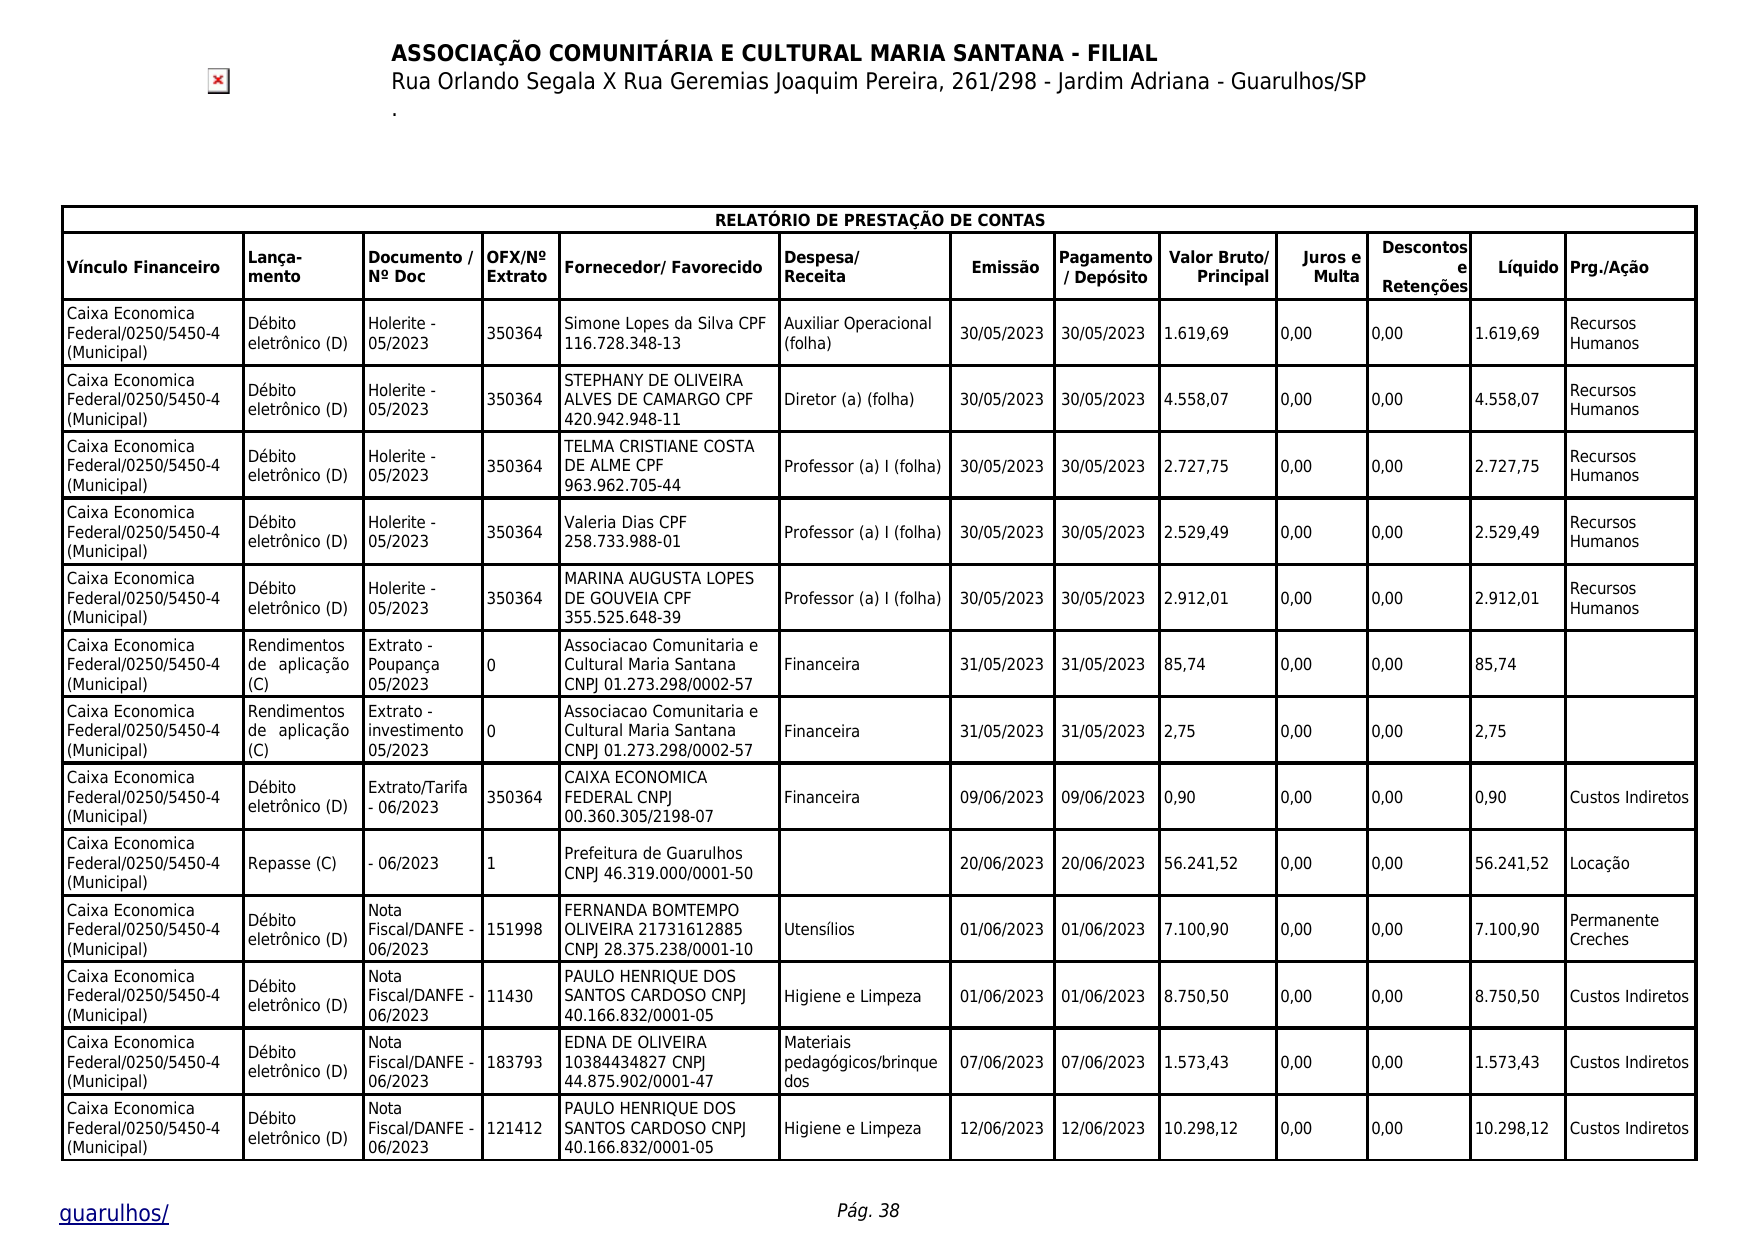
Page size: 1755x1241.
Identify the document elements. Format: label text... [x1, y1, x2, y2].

table_cell PAULO HENRIQUE DOS SANTOS CARDOSO CNPJ 40.166.832/0001-05 [561, 963, 778, 1026]
table_cell 0,00 [1278, 963, 1366, 1026]
table_cell 4.558,07 [1472, 367, 1564, 430]
table_cell Professor (a) I (folha) [781, 500, 949, 563]
table_cell Débito eletrônico (D) [245, 1096, 362, 1159]
table_cell Vínculo Financeiro [64, 234, 242, 298]
table_cell 0,00 [1278, 301, 1366, 364]
table_cell 30/05/2023 [952, 566, 1053, 629]
table_cell Recursos Humanos [1567, 301, 1694, 364]
table_cell Nota Fiscal/DANFE - 06/2023 [365, 1096, 481, 1159]
table_cell Holerite - 05/2023 [365, 301, 481, 364]
table_cell 8.750,50 [1161, 963, 1275, 1026]
table_cell 0,00 [1369, 963, 1469, 1026]
table_cell Caixa Economica Federal/0250/5450-4 (Municipal) [64, 367, 242, 430]
table_cell 85,74 [1472, 632, 1564, 695]
table_cell Juros e Multa [1278, 234, 1366, 298]
table_cell 350364 [484, 765, 558, 828]
table_cell 0,00 [1278, 367, 1366, 430]
table_cell PAULO HENRIQUE DOS SANTOS CARDOSO CNPJ 40.166.832/0001-05 [561, 1096, 778, 1159]
table_cell 01/06/2023 [1056, 963, 1158, 1026]
table_cell Financeira [781, 632, 949, 695]
table_cell Recursos Humanos [1567, 566, 1694, 629]
table_cell Débito eletrônico (D) [245, 500, 362, 563]
table_cell 30/05/2023 [952, 433, 1053, 496]
table_cell 85,74 [1161, 632, 1275, 695]
table_cell 350364 [484, 301, 558, 364]
table_cell Materiais pedagógicos/brinque dos [781, 1030, 949, 1093]
table_cell Despesa/ Receita [781, 234, 949, 298]
table_cell 0,00 [1278, 1030, 1366, 1093]
table_cell Professor (a) I (folha) [781, 566, 949, 629]
table_cell 30/05/2023 [1056, 433, 1158, 496]
table_cell Custos Indiretos [1567, 765, 1694, 828]
table_cell 0,00 [1369, 500, 1469, 563]
table_cell Líquido [1472, 234, 1564, 298]
table_cell Prefeitura de Guarulhos CNPJ 46.319.000/0001-50 [561, 831, 778, 894]
table_cell 30/05/2023 [952, 500, 1053, 563]
table_cell 0,00 [1278, 433, 1366, 496]
table_cell Associacao Comunitaria e Cultural Maria Santana CNPJ 01.273.298/0002-57 [561, 632, 778, 695]
table_cell Emissão [952, 234, 1053, 298]
table_cell Valeria Dias CPF 258.733.988-01 [561, 500, 778, 563]
table_cell 0 [484, 632, 558, 695]
table_cell 0,90 [1161, 765, 1275, 828]
table_cell 0,00 [1369, 897, 1469, 960]
table_cell 31/05/2023 [1056, 698, 1158, 761]
table_cell 350364 [484, 500, 558, 563]
table_cell 0,00 [1369, 367, 1469, 430]
table_cell STEPHANY DE OLIVEIRA ALVES DE CAMARGO CPF 420.942.948-11 [561, 367, 778, 430]
table_cell 183793 [484, 1030, 558, 1093]
table_cell Débito eletrônico (D) [245, 897, 362, 960]
table_cell Descontos e Retenções [1369, 234, 1469, 298]
table_header RELATÓRIO DE PRESTAÇÃO DE CONTAS [64, 208, 1694, 231]
table_cell Holerite - 05/2023 [365, 500, 481, 563]
table_cell Rendimentos de aplicação (C) [245, 698, 362, 761]
table_cell Lança- mento [245, 234, 362, 298]
table_cell Repasse (C) [245, 831, 362, 894]
table_cell Débito eletrônico (D) [245, 301, 362, 364]
table_cell Débito eletrônico (D) [245, 433, 362, 496]
table_cell MARINA AUGUSTA LOPES DE GOUVEIA CPF 355.525.648-39 [561, 566, 778, 629]
table_cell 30/05/2023 [1056, 566, 1158, 629]
table_cell 12/06/2023 [952, 1096, 1053, 1159]
table_cell Caixa Economica Federal/0250/5450-4 (Municipal) [64, 1030, 242, 1093]
table_cell Caixa Economica Federal/0250/5450-4 (Municipal) [64, 301, 242, 364]
table_cell 0,00 [1278, 698, 1366, 761]
table_cell Pagamento / Depósito [1056, 234, 1158, 298]
table_cell Caixa Economica Federal/0250/5450-4 (Municipal) [64, 765, 242, 828]
table_cell Simone Lopes da Silva CPF 116.728.348-13 [561, 301, 778, 364]
table_cell Débito eletrônico (D) [245, 367, 362, 430]
table_cell 0,00 [1278, 632, 1366, 695]
table_cell 350364 [484, 566, 558, 629]
table_cell Documento / Nº Doc [365, 234, 481, 298]
table_cell 20/06/2023 [952, 831, 1053, 894]
table_cell 56.241,52 [1161, 831, 1275, 894]
table_cell 7.100,90 [1161, 897, 1275, 960]
table_cell Caixa Economica Federal/0250/5450-4 (Municipal) [64, 433, 242, 496]
table_cell 8.750,50 [1472, 963, 1564, 1026]
table_cell OFX/Nº Extrato [484, 234, 558, 298]
table_cell Auxiliar Operacional (folha) [781, 301, 949, 364]
table_cell Caixa Economica Federal/0250/5450-4 (Municipal) [64, 632, 242, 695]
table_cell 2.529,49 [1472, 500, 1564, 563]
table_cell Locação [1567, 831, 1694, 894]
table_cell Extrato - Poupança 05/2023 [365, 632, 481, 695]
table_cell Fornecedor/ Favorecido [561, 234, 778, 298]
table_cell Associacao Comunitaria e Cultural Maria Santana CNPJ 01.273.298/0002-57 [561, 698, 778, 761]
table_cell 09/06/2023 [952, 765, 1053, 828]
table_cell 0,00 [1369, 698, 1469, 761]
table_cell 2,75 [1161, 698, 1275, 761]
table_cell Custos Indiretos [1567, 1030, 1694, 1093]
table_cell 151998 [484, 897, 558, 960]
table_cell 30/05/2023 [952, 367, 1053, 430]
table_cell Caixa Economica Federal/0250/5450-4 (Municipal) [64, 698, 242, 761]
table_cell Holerite - 05/2023 [365, 433, 481, 496]
table_cell 2.727,75 [1472, 433, 1564, 496]
table_cell 01/06/2023 [1056, 897, 1158, 960]
table_cell 1 [484, 831, 558, 894]
table_cell 31/05/2023 [952, 698, 1053, 761]
table_cell 01/06/2023 [952, 897, 1053, 960]
table_cell 1.619,69 [1472, 301, 1564, 364]
table_cell 0,00 [1369, 433, 1469, 496]
table_cell Professor (a) I (folha) [781, 433, 949, 496]
table_cell Débito eletrônico (D) [245, 963, 362, 1026]
table_cell 0,00 [1278, 566, 1366, 629]
table_cell 07/06/2023 [952, 1030, 1053, 1093]
table_cell 0,00 [1369, 632, 1469, 695]
table_cell 2,75 [1472, 698, 1564, 761]
table_cell 4.558,07 [1161, 367, 1275, 430]
table_cell 0,00 [1369, 765, 1469, 828]
table_cell Holerite - 05/2023 [365, 367, 481, 430]
table_cell Diretor (a) (folha) [781, 367, 949, 430]
table_cell 0,00 [1369, 566, 1469, 629]
table_cell Valor Bruto/ Principal [1161, 234, 1275, 298]
table_cell Holerite - 05/2023 [365, 566, 481, 629]
table_cell 1.573,43 [1472, 1030, 1564, 1093]
table_cell 0,00 [1369, 301, 1469, 364]
table_cell Caixa Economica Federal/0250/5450-4 (Municipal) [64, 500, 242, 563]
table_cell 07/06/2023 [1056, 1030, 1158, 1093]
table_cell 56.241,52 [1472, 831, 1564, 894]
table_cell 121412 [484, 1096, 558, 1159]
table_cell 30/05/2023 [952, 301, 1053, 364]
table_cell Permanente Creches [1567, 897, 1694, 960]
table_cell Caixa Economica Federal/0250/5450-4 (Municipal) [64, 897, 242, 960]
table_cell Extrato/Tarifa - 06/2023 [365, 765, 481, 828]
table_cell Higiene e Limpeza [781, 963, 949, 1026]
table_cell [1567, 698, 1694, 761]
table_cell Débito eletrônico (D) [245, 1030, 362, 1093]
table_cell 10.298,12 [1161, 1096, 1275, 1159]
table_cell 30/05/2023 [1056, 301, 1158, 364]
table_cell 0 [484, 698, 558, 761]
table_cell 0,00 [1369, 1030, 1469, 1093]
table_cell Prg./Ação [1567, 234, 1694, 298]
table_cell 0,00 [1278, 897, 1366, 960]
table_cell 0,00 [1278, 1096, 1366, 1159]
table_cell 2.912,01 [1472, 566, 1564, 629]
table_cell 0,00 [1278, 831, 1366, 894]
table_cell Rendimentos de aplicação (C) [245, 632, 362, 695]
table_cell 09/06/2023 [1056, 765, 1158, 828]
table_cell 0,90 [1472, 765, 1564, 828]
table_cell 31/05/2023 [1056, 632, 1158, 695]
table_cell Débito eletrônico (D) [245, 765, 362, 828]
table_cell 0,00 [1278, 500, 1366, 563]
table_cell Recursos Humanos [1567, 433, 1694, 496]
table_cell TELMA CRISTIANE COSTA DE ALME CPF 963.962.705-44 [561, 433, 778, 496]
table_cell Custos Indiretos [1567, 963, 1694, 1026]
table_cell Utensílios [781, 897, 949, 960]
table_cell FERNANDA BOMTEMPO OLIVEIRA 21731612885 CNPJ 28.375.238/0001-10 [561, 897, 778, 960]
table_cell EDNA DE OLIVEIRA 10384434827 CNPJ 44.875.902/0001-47 [561, 1030, 778, 1093]
table_cell 2.727,75 [1161, 433, 1275, 496]
table_cell Extrato - investimento 05/2023 [365, 698, 481, 761]
table_cell Custos Indiretos [1567, 1096, 1694, 1159]
table_cell Recursos Humanos [1567, 367, 1694, 430]
table_cell Financeira [781, 698, 949, 761]
table_cell Higiene e Limpeza [781, 1096, 949, 1159]
table_cell Recursos Humanos [1567, 500, 1694, 563]
table_cell 7.100,90 [1472, 897, 1564, 960]
table_cell 10.298,12 [1472, 1096, 1564, 1159]
table_cell Nota Fiscal/DANFE - 06/2023 [365, 1030, 481, 1093]
table_cell 350364 [484, 433, 558, 496]
table_cell 1.619,69 [1161, 301, 1275, 364]
table_cell 20/06/2023 [1056, 831, 1158, 894]
table_cell 1.573,43 [1161, 1030, 1275, 1093]
table_cell [781, 831, 949, 894]
table_cell [1567, 632, 1694, 695]
table_cell Caixa Economica Federal/0250/5450-4 (Municipal) [64, 1096, 242, 1159]
table_cell 30/05/2023 [1056, 367, 1158, 430]
table_cell Nota Fiscal/DANFE - 06/2023 [365, 897, 481, 960]
table_cell Débito eletrônico (D) [245, 566, 362, 629]
table_cell 2.912,01 [1161, 566, 1275, 629]
table_cell 0,00 [1278, 765, 1366, 828]
table_cell Financeira [781, 765, 949, 828]
table_cell Caixa Economica Federal/0250/5450-4 (Municipal) [64, 566, 242, 629]
table_cell Caixa Economica Federal/0250/5450-4 (Municipal) [64, 831, 242, 894]
table_cell 31/05/2023 [952, 632, 1053, 695]
table_cell CAIXA ECONOMICA FEDERAL CNPJ 00.360.305/2198-07 [561, 765, 778, 828]
table_cell Caixa Economica Federal/0250/5450-4 (Municipal) [64, 963, 242, 1026]
table_cell 0,00 [1369, 1096, 1469, 1159]
table_cell 01/06/2023 [952, 963, 1053, 1026]
table_cell - 06/2023 [365, 831, 481, 894]
table_cell 350364 [484, 367, 558, 430]
table_cell 0,00 [1369, 831, 1469, 894]
table_cell Nota Fiscal/DANFE - 06/2023 [365, 963, 481, 1026]
table_cell 30/05/2023 [1056, 500, 1158, 563]
table_cell 12/06/2023 [1056, 1096, 1158, 1159]
table_cell 11430 [484, 963, 558, 1026]
table_cell 2.529,49 [1161, 500, 1275, 563]
